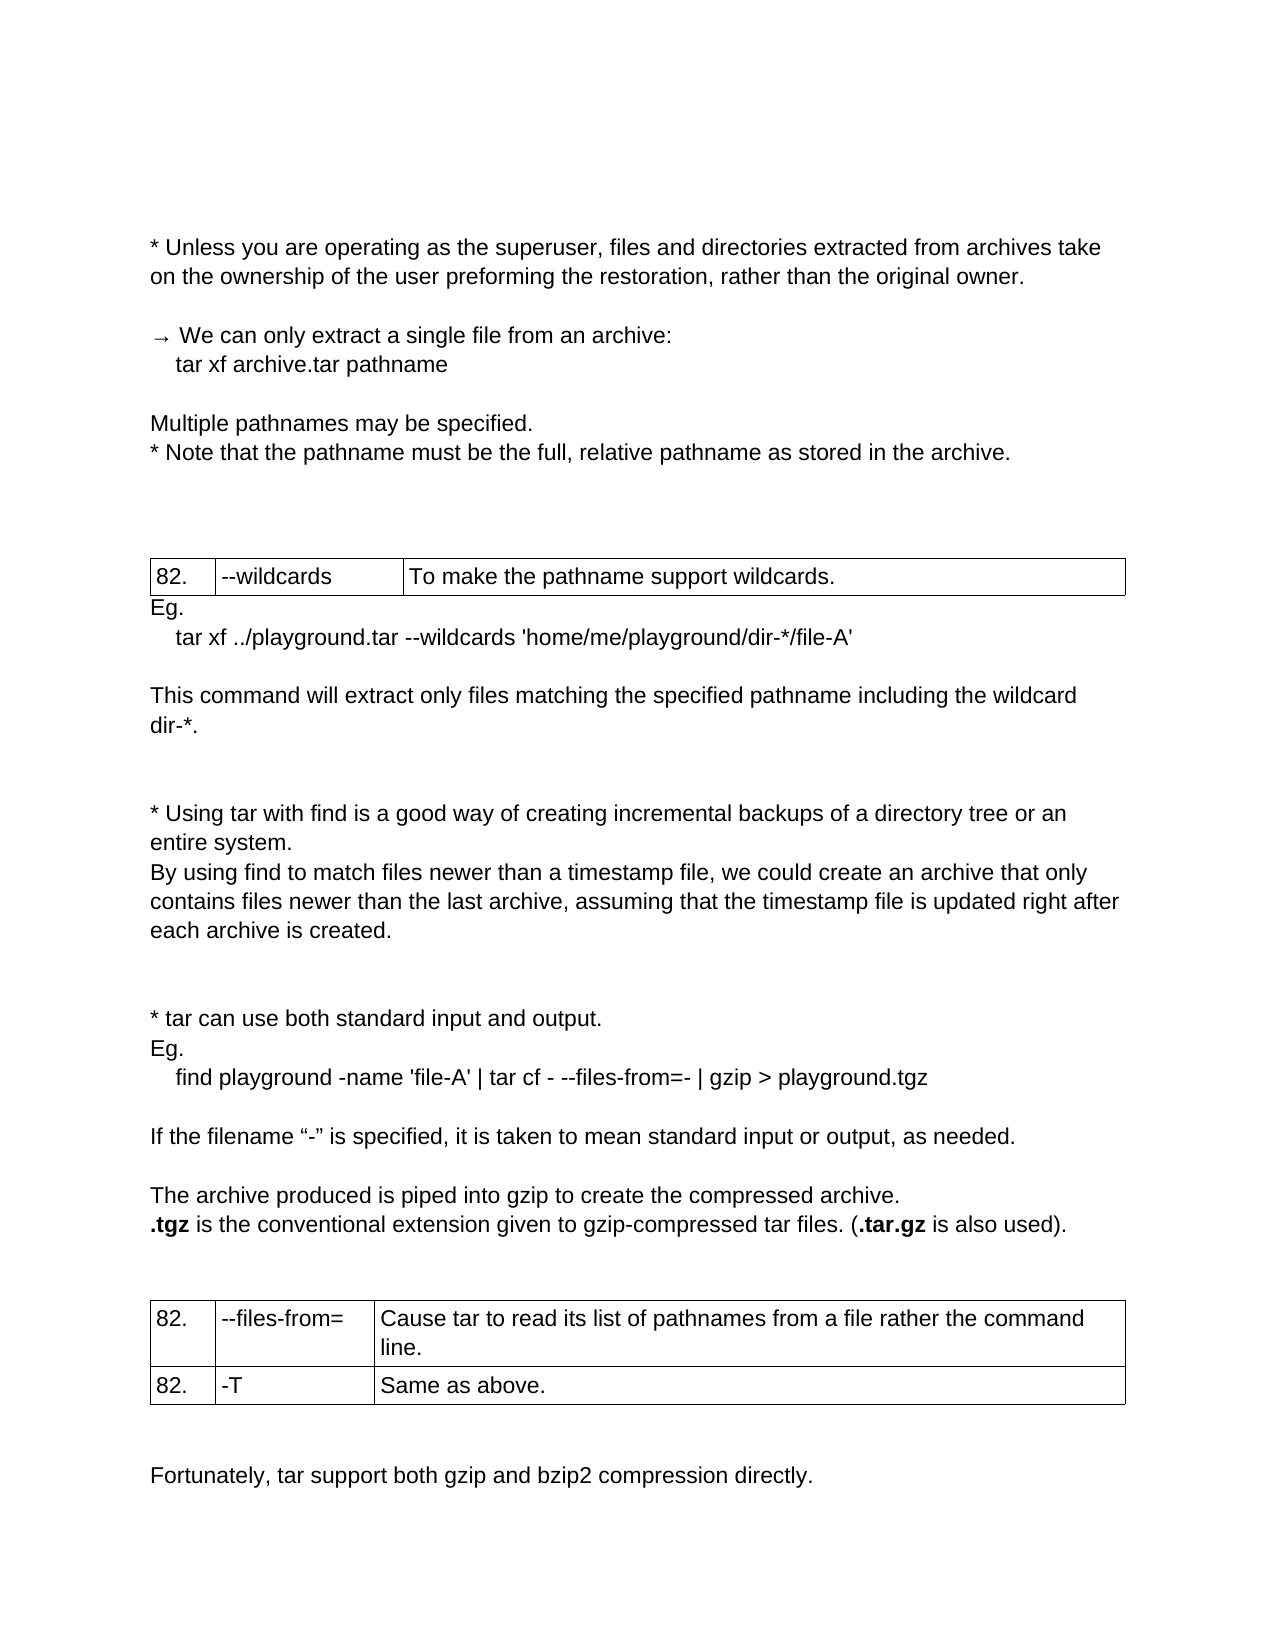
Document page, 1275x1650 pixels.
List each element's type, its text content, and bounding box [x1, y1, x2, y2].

text .tgz is the conventional extension given to gzip-compressed tar files. (.tar.gz is also used). [150, 1212, 1125, 1237]
text The archive produced is piped into gzip to create the compressed archive. [150, 1182, 1125, 1208]
text * Unless you are operating as the superuser, files and directories extracted from archives take on the ownership of the user preforming the restoration, rather than the original owner. [150, 234, 1125, 289]
text Multiple pathnames may be specified. [150, 411, 1125, 436]
text Eg. [150, 1036, 1125, 1061]
text This command will extract only files matching the specified pathname including the wildcard dir-*. [150, 683, 1125, 738]
text → We can only extract a single file from an archive: [150, 323, 1125, 348]
text find playground -name 'file-A' | tar cf - --files-from=- | gzip > playground.tgz [150, 1065, 1125, 1091]
text By using find to match files newer than a timestamp file, we could create an archive that only contains files newer than the last archive, assuming that the timestamp file is updated right after each archive is created. [150, 859, 1125, 944]
text * tar can use both standard input and output. [150, 1006, 1125, 1032]
table_header To make the pathname support wildcards. [404, 559, 1125, 595]
text If the filename “-” is specified, it is taken to mean standard input or output, as needed. [150, 1124, 1125, 1149]
table_header --files-from= [216, 1301, 374, 1366]
table_header 82. [151, 1301, 215, 1366]
table_header Cause tar to read its list of pathnames from a file rather the command line. [375, 1301, 1125, 1366]
table_cell -T [216, 1367, 374, 1404]
text * Note that the pathname must be the full, relative pathname as stored in the archive. [150, 440, 1125, 466]
table_cell Same as above. [375, 1367, 1125, 1404]
text * Using tar with find is a good way of creating incremental backups of a directory tree or an entire system. [150, 801, 1125, 856]
table_cell 82. [151, 1367, 215, 1404]
table_header 82. [151, 559, 215, 595]
text tar xf ../playground.tar --wildcards 'home/me/playground/dir-*/file-A' [150, 624, 1125, 650]
text tar xf archive.tar pathname [150, 352, 1125, 378]
text Fortunately, tar support both gzip and bzip2 compression directly. [150, 1462, 1125, 1488]
table_header --wildcards [216, 559, 403, 595]
text Eg. [150, 596, 1125, 621]
